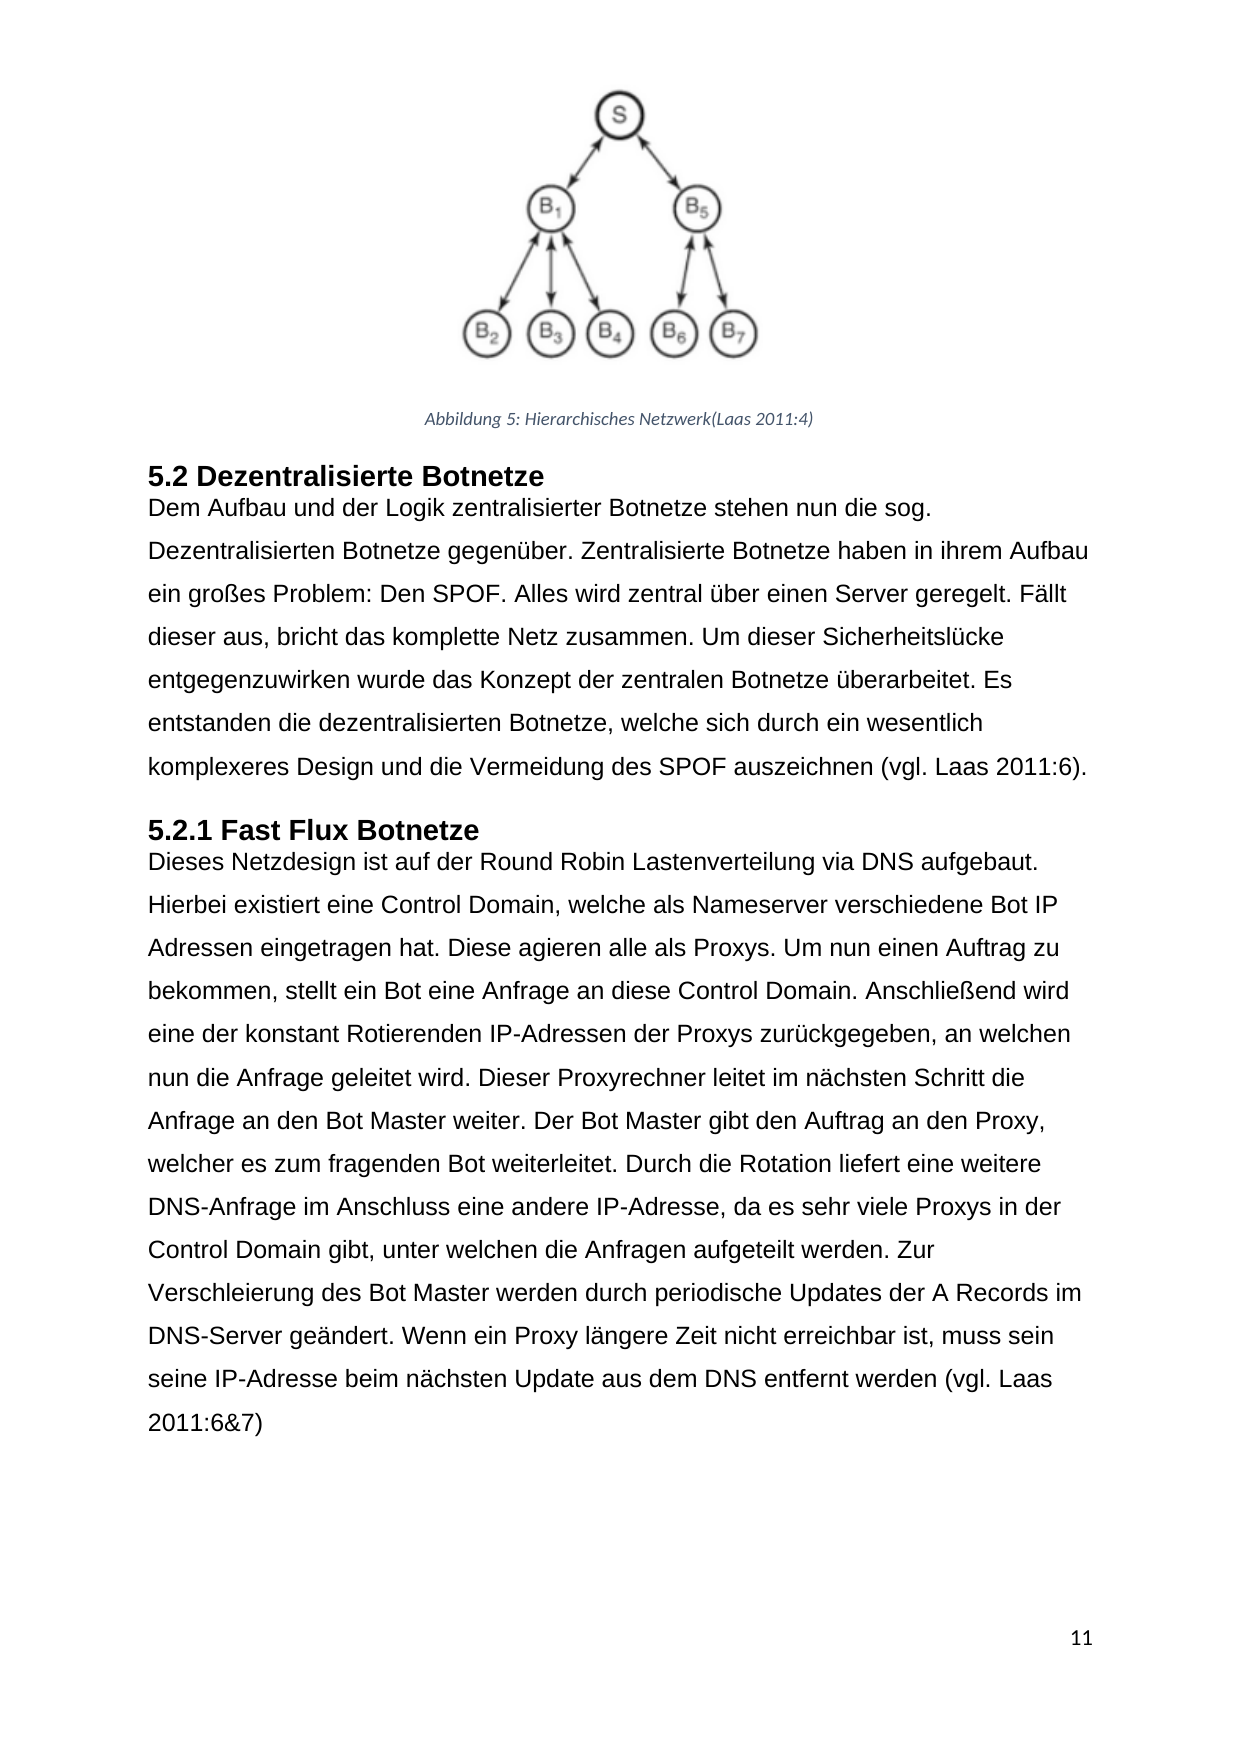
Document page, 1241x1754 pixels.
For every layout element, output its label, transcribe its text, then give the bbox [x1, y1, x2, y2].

text Abbildung 5: Hierarchisches Netzwerk(Laas 2011:4) [148, 407, 1093, 430]
subtitle 5.2 Dezentralisierte Botnetze [148, 459, 1093, 493]
text Dieses Netzdesign ist auf der Round Robin Lastenverteilung via DNS aufgebaut. Hierbei existiert eine Control Domain, welche als Nameserver verschiedene Bot IP Adressen eingetragen hat. Diese agieren alle als Proxys. Um nun einen Auftrag zu bekommen, stellt ein Bot eine Anfrage an diese Control Domain. Anschließend wird eine der konstant Rotierenden IP-Adressen der Proxys zurückgegeben, an welchen nun die Anfrage geleitet wird. Dieser Proxyrechner leitet im nächsten Schritt die Anfrage an den Bot Master weiter. Der Bot Master gibt den Auftrag an den Proxy, welcher es zum fragenden Bot weiterleitet. Durch die Rotation liefert eine weitere DNS-Anfrage im Anschluss eine andere IP-Adresse, da es sehr viele Proxys in der Control Domain gibt, unter welchen die Anfragen aufgeteilt werden. Zur Verschleierung des Bot Master werden durch periodische Updates der A Records im DNS-Server geändert. Wenn ein Proxy längere Zeit nicht erreichbar ist, muss sein seine IP-Adresse beim nächsten Update aus dem DNS entfernt werden (vgl. Laas 2011:6&7) [148, 847, 1093, 1436]
subtitle 5.2.1 Fast Flux Botnetze [148, 813, 1093, 847]
text Dem Aufbau und der Logik zentralisierter Botnetze stehen nun die sog. Dezentralisierten Botnetze gegenüber. Zentralisierte Botnetze haben in ihrem Aufbau ein großes Problem: Den SPOF. Alles wird zentral über einen Server geregelt. Fällt dieser aus, bricht das komplette Netz zusammen. Um dieser Sicherheitslücke entgegenzuwirken wurde das Konzept der zentralen Botnetze überarbeitet. Es entstanden die dezentralisierten Botnetze, welche sich durch ein wesentlich komplexeres Design und die Vermeidung des SPOF auszeichnen (vgl. Laas 2011:6). [148, 493, 1093, 780]
